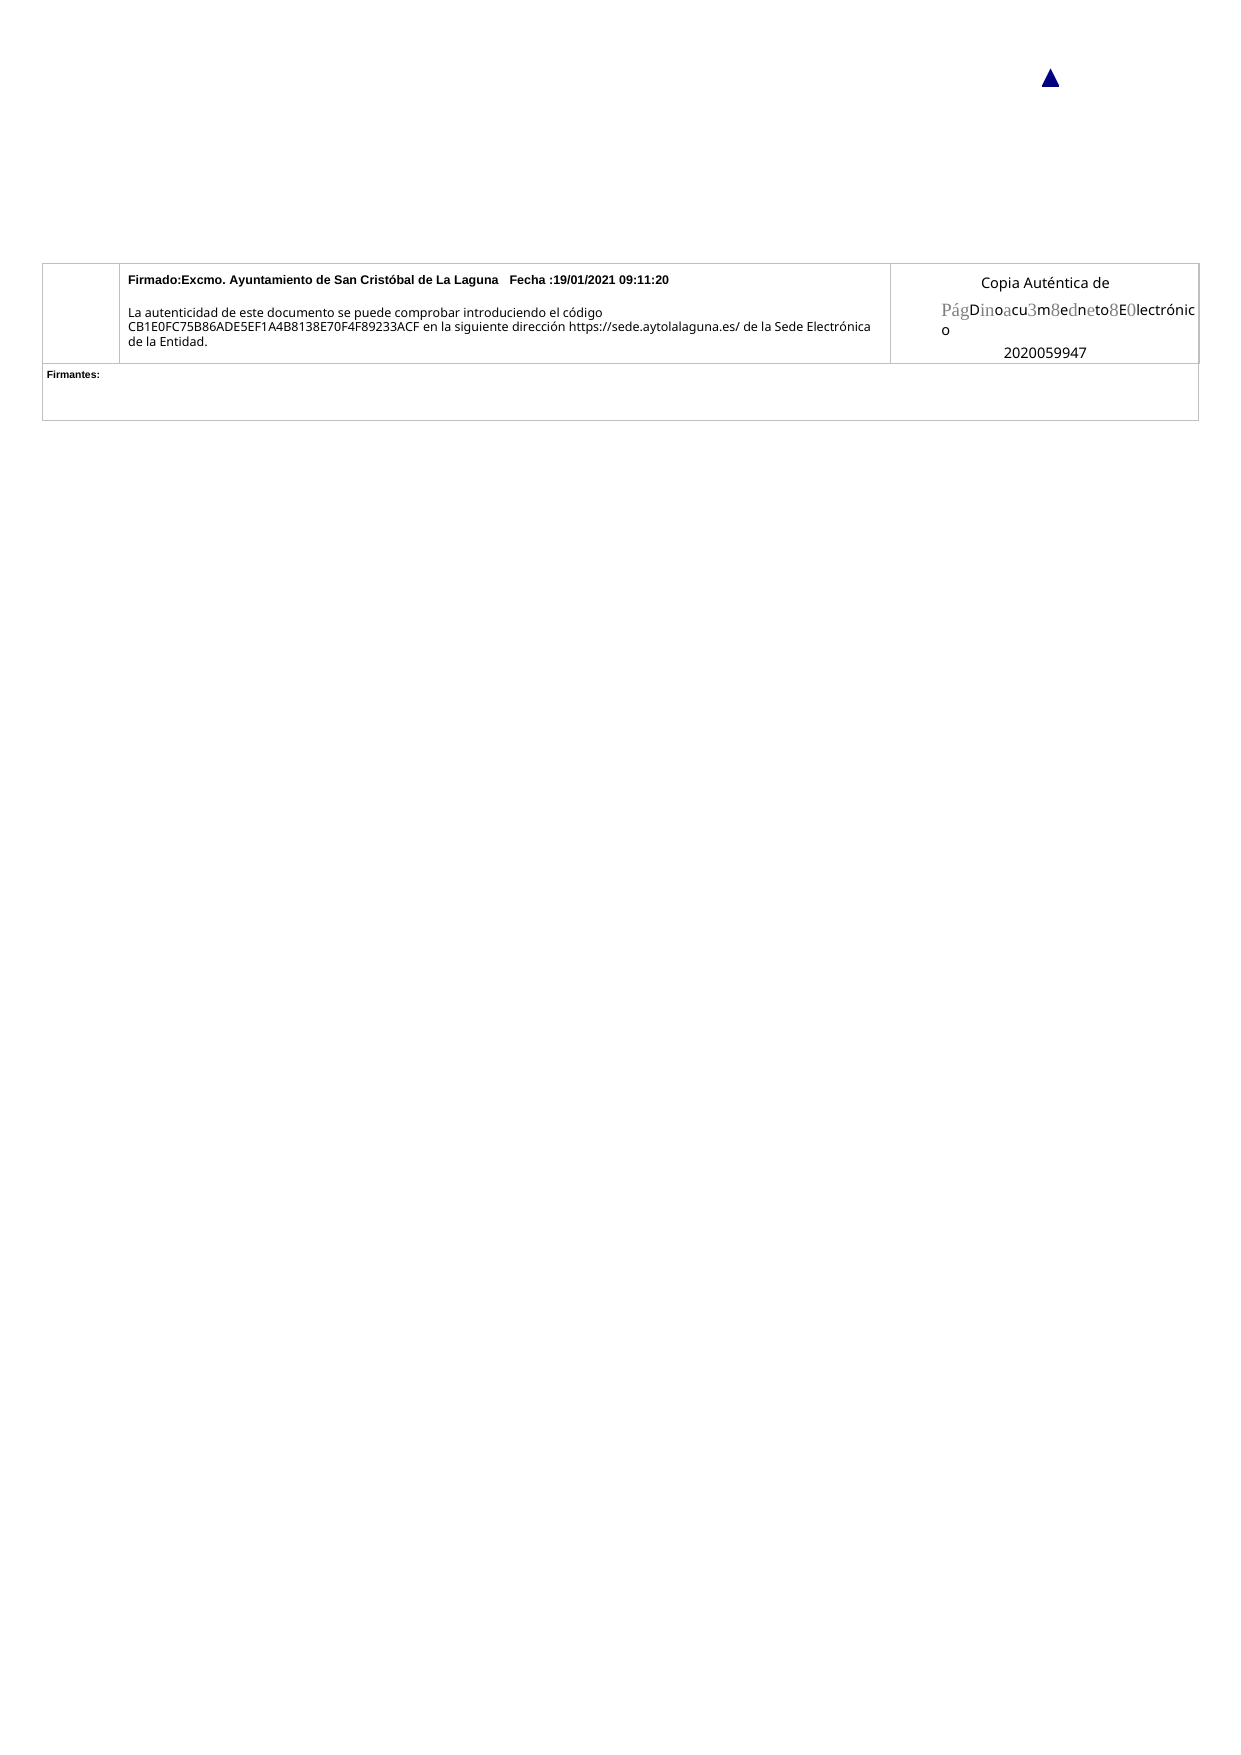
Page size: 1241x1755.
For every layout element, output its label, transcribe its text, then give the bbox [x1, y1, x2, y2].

table_header Firmado:Excmo. Ayuntamiento de San Cristóbal de La Laguna Fecha :19/01/2021 09:11:20 La autenticidad de este documento se puede comprobar introduciendo el código CB1E0FC75B86ADE5EF1A4B8138E70F4F89233ACF en la siguiente dirección https://sede.aytolalaguna.es/ de la Sede Electrónica de la Entidad. [120, 264, 890, 363]
table_header [43, 264, 119, 363]
table_header Copia Auténtica de PágDinoacu3m8edneto8E0lectrónico 2020059947 [891, 264, 1198, 363]
table_cell Firmantes: [43, 364, 1198, 420]
